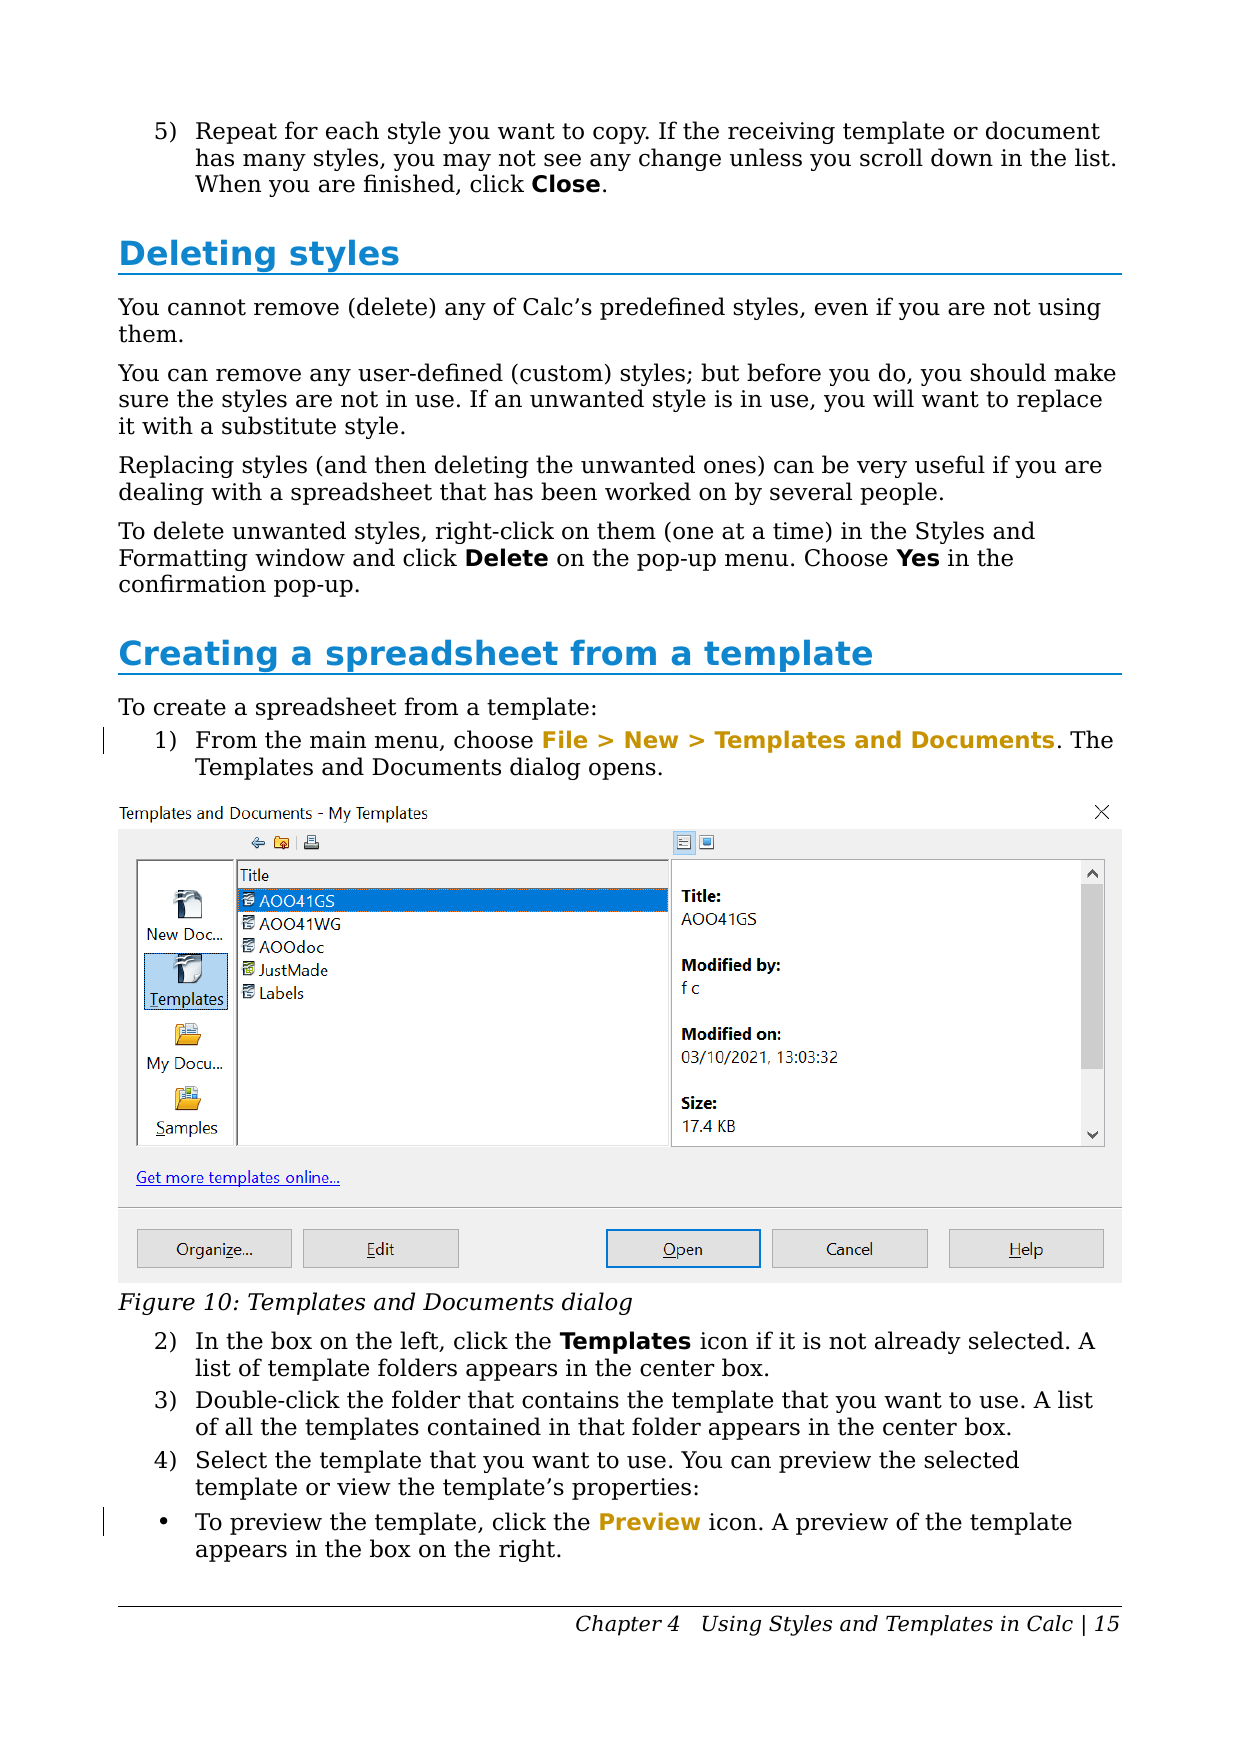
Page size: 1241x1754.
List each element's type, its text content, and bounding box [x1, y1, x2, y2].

picture [118, 799, 1122, 1283]
list Repeat for each style you want to copy. If the receiving template or document has many styles, you may not see any change unless you scroll down in the list. When you are finished, click Close. [177, 118, 1122, 198]
text To delete unwanted styles, right-click on them (one at a time) in the Styles and Formatting window and click Delete on the pop-up menu. Choose Yes in the confirmation pop-up. [118, 518, 1122, 598]
list Select the template that you want to use. You can preview the selected template or view the template’s properties: [177, 1447, 1122, 1501]
list Double-click the folder that contains the template that you want to use. A list of all the templates contained in that folder appears in the center box. [177, 1388, 1122, 1441]
subtitle Creating a spreadsheet from a template [118, 634, 1122, 673]
list To preview the template, click the Preview icon. A preview of the template appears in the box on the right. [156, 1507, 1122, 1563]
subtitle Deleting styles [118, 234, 1122, 273]
text You cannot remove (delete) any of Calc’s predefined styles, even if you are not using them. [118, 294, 1122, 347]
text Figure 10: Templates and Documents dialog [118, 1289, 1122, 1316]
text Replacing styles (and then deleting the unwanted ones) can be very useful if you are dealing with a spreadsheet that has been worked on by several people. [118, 452, 1122, 506]
list To create a spreadsheet from a template: [118, 694, 1122, 721]
list In the box on the left, click the Templates icon if it is not already selected. A list of template folders appears in the center box. [177, 1328, 1122, 1381]
list From the main menu, choose File > New > Templates and Documents. The Templates and Documents dialog opens. [177, 727, 1122, 781]
text You can remove any user-defined (custom) styles; but before you do, you should make sure the styles are not in use. If an unwanted style is in use, you will want to replace it with a substitute style. [118, 360, 1122, 440]
